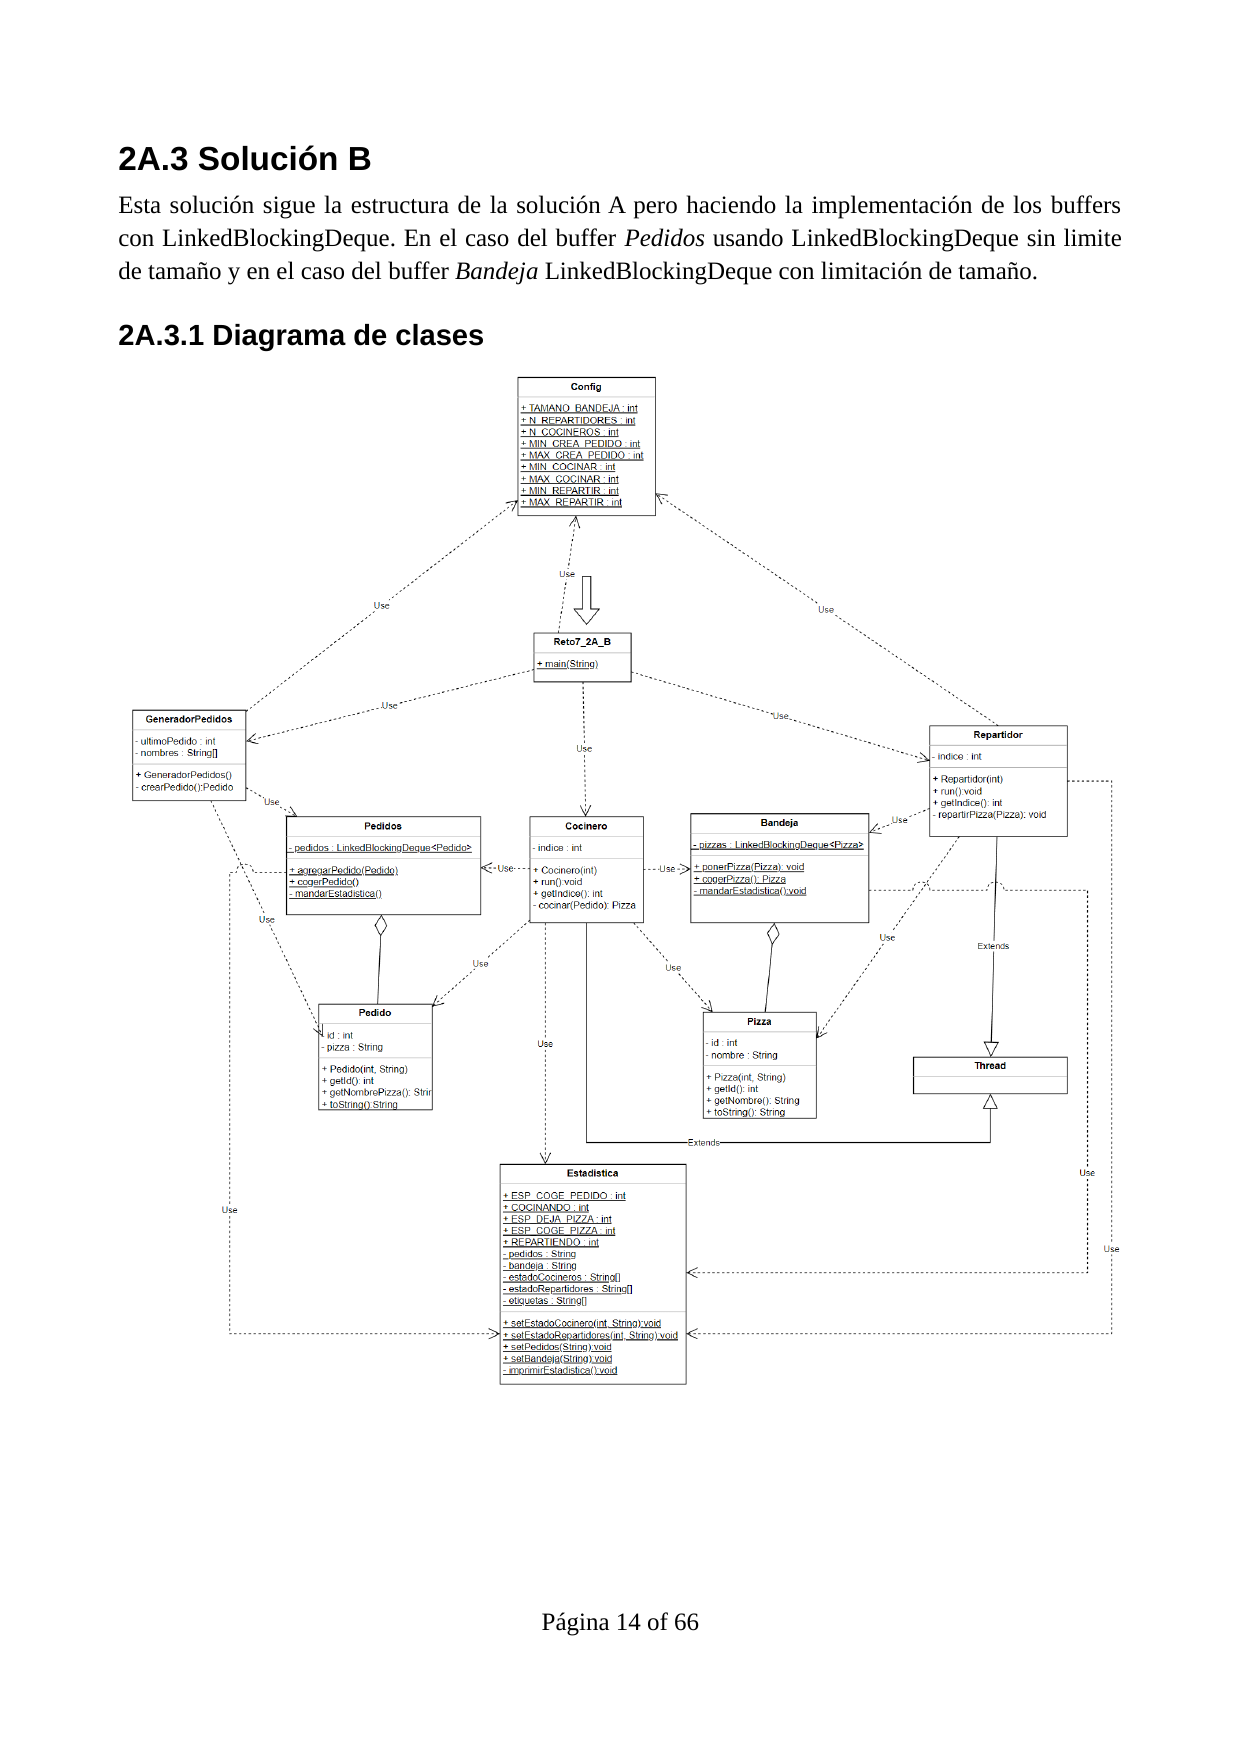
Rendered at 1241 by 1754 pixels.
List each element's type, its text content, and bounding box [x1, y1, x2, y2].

picture [121, 375, 1125, 1393]
subtitle 2A.3.1 Diagrama de clases [118, 318, 1122, 352]
text Esta solución sigue la estructura de la solución A pero haciendo la implementación de los buffers con LinkedBlockingDeque. En el caso del buffer Pedidos usando LinkedBlockingDeque sin limite de tamaño y en el caso del buffer Bandeja LinkedBlockingDeque con limitación de tamaño. [118, 190, 1122, 285]
subtitle 2A.3 Solución B [118, 139, 1122, 177]
